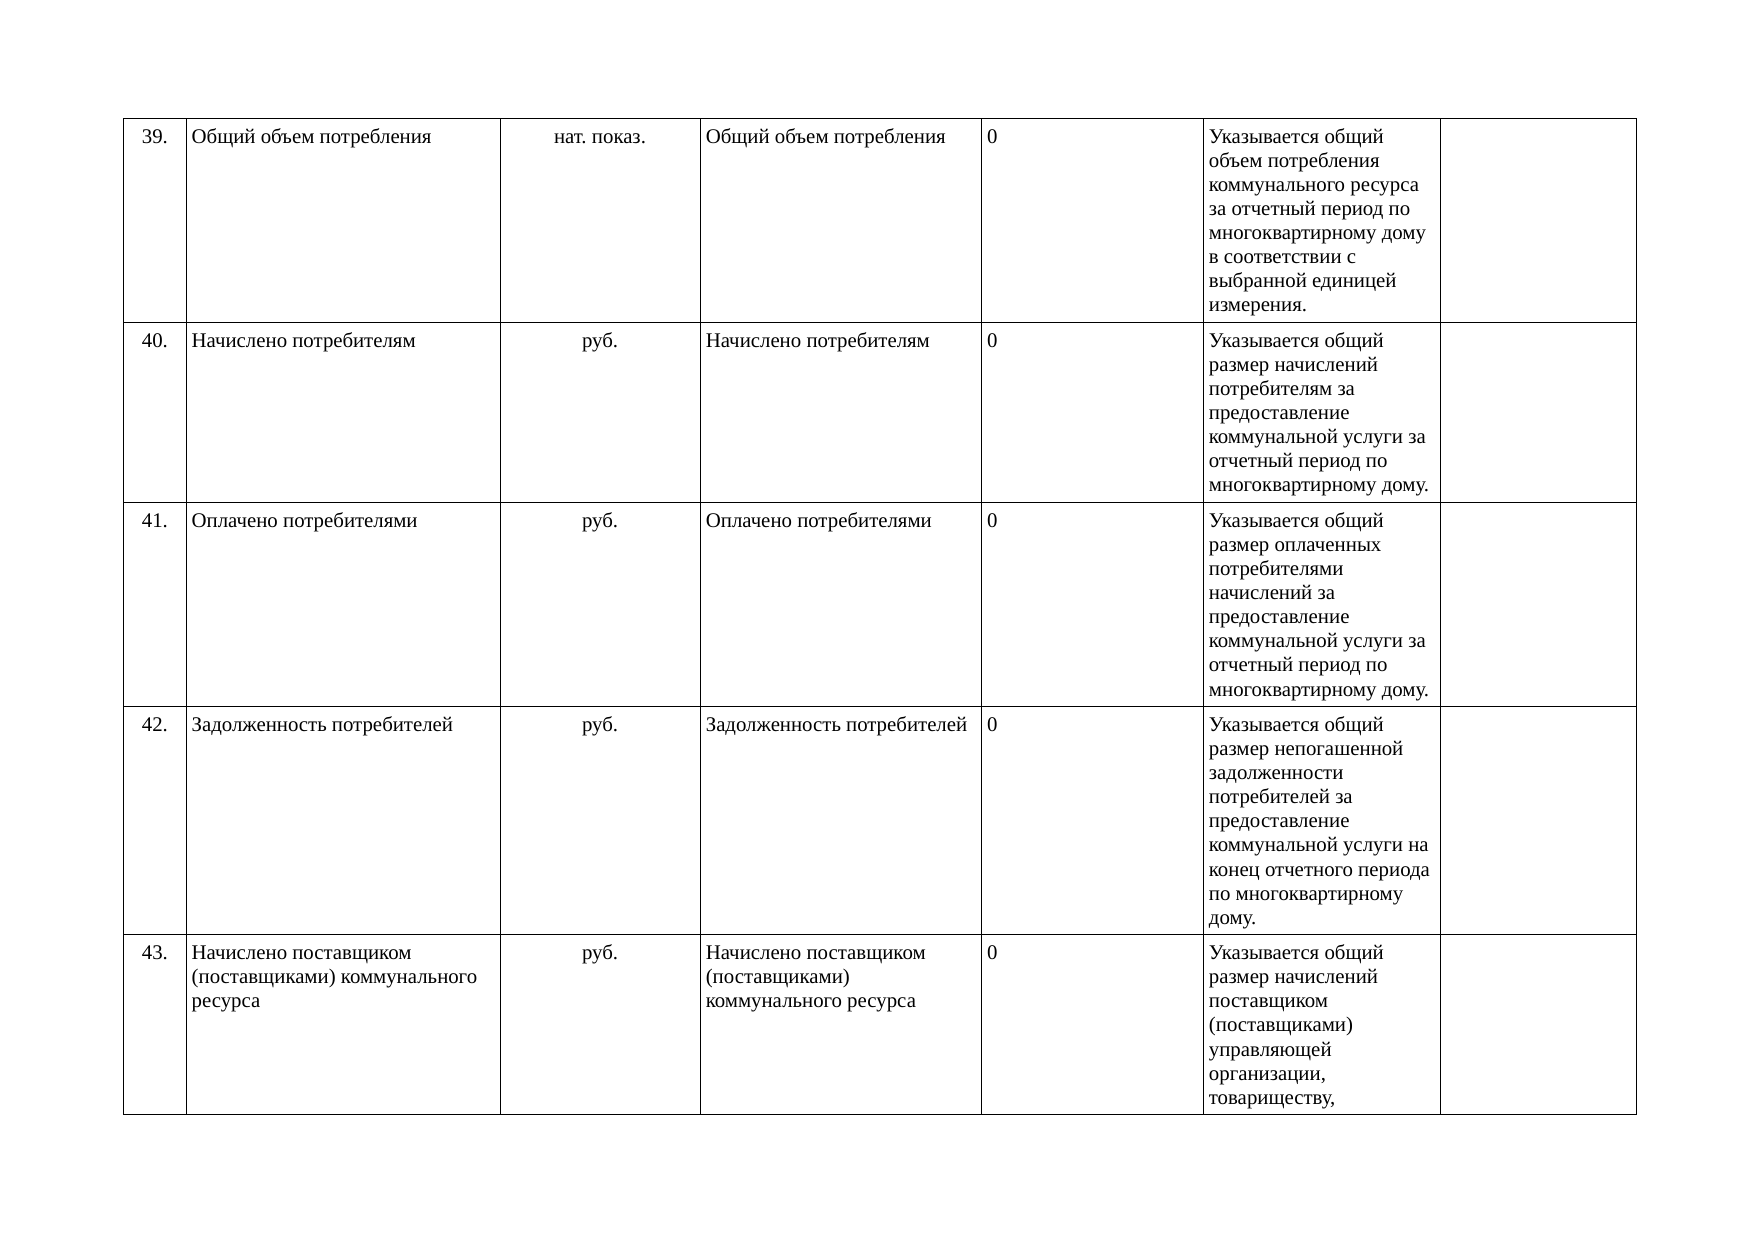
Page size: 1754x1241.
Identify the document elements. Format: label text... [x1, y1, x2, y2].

table_cell Начислено потребителям [701, 323, 981, 502]
table_cell Начислено потребителям [187, 323, 500, 502]
table_cell [1441, 503, 1636, 706]
table_cell 0 [982, 119, 1203, 322]
table_cell 43. [124, 935, 186, 1114]
table_cell Задолженность потребителей [187, 707, 500, 934]
table_cell Указывается общий размер начислений потребителям за предоставление коммунальной услуги за отчетный период по многоквартирному дому. [1204, 323, 1440, 502]
table_cell Указывается общий размер оплаченных потребителями начислений за предоставление коммунальной услуги за отчетный период по многоквартирному дому. [1204, 503, 1440, 706]
table_cell 0 [982, 707, 1203, 934]
table_cell Оплачено потребителями [187, 503, 500, 706]
table_cell [1441, 323, 1636, 502]
table_cell Указывается общий размер непогашенной задолженности потребителей за предоставление коммунальной услуги на конец отчетного периода по многоквартирному дому. [1204, 707, 1440, 934]
table_cell руб. [501, 707, 700, 934]
table_cell [1441, 707, 1636, 934]
table_cell Общий объем потребления [701, 119, 981, 322]
table_cell нат. показ. [501, 119, 700, 322]
table_cell Оплачено потребителями [701, 503, 981, 706]
table_cell Начислено поставщиком (поставщиками) коммунального ресурса [187, 935, 500, 1114]
table_cell 0 [982, 935, 1203, 1114]
table_cell Начислено поставщиком (поставщиками) коммунального ресурса [701, 935, 981, 1114]
table_cell 0 [982, 503, 1203, 706]
table_cell 41. [124, 503, 186, 706]
table_cell Общий объем потребления [187, 119, 500, 322]
table_cell 39. [124, 119, 186, 322]
table_cell 40. [124, 323, 186, 502]
table_cell руб. [501, 935, 700, 1114]
table_cell 0 [982, 323, 1203, 502]
table_cell руб. [501, 503, 700, 706]
table_cell 42. [124, 707, 186, 934]
table_cell Задолженность потребителей [701, 707, 981, 934]
table_cell [1441, 119, 1636, 322]
table_cell руб. [501, 323, 700, 502]
table_cell Указывается общий размер начислений поставщиком (поставщиками) управляющей организации, товариществу, [1204, 935, 1440, 1114]
table_cell Указывается общий объем потребления коммунального ресурса за отчетный период по многоквартирному дому в соответствии с выбранной единицей измерения. [1204, 119, 1440, 322]
table_cell [1441, 935, 1636, 1114]
